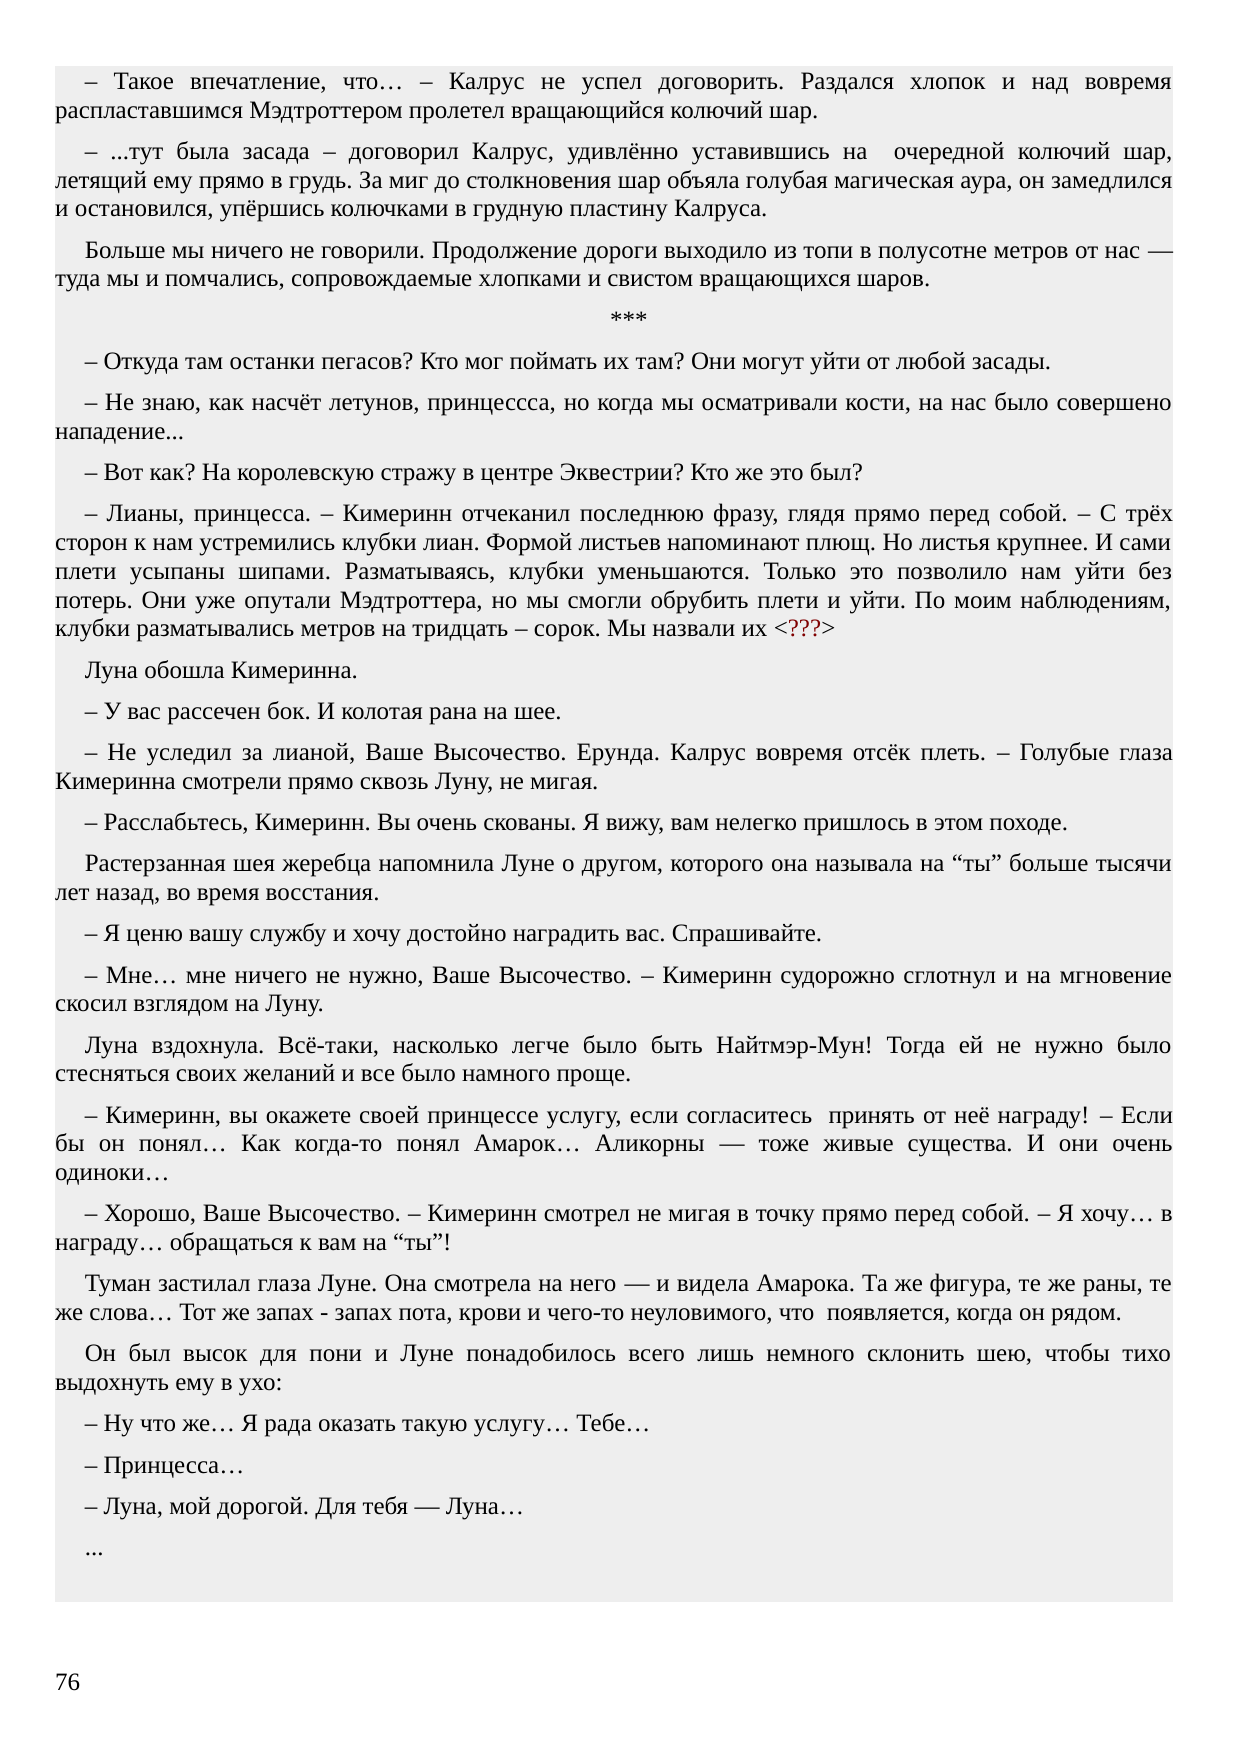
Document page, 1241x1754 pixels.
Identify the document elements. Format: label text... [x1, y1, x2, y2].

text – Мне… мне ничего не нужно, Ваше Высочество. – Кимеринн судорожно сглотнул и на мгновение скосил взглядом на Луну. [55, 960, 1173, 1017]
text – Расслабьтесь, Кимеринн. Вы очень скованы. Я вижу, вам нелегко пришлось в этом походе. [55, 807, 1173, 836]
text Туман застилал глаза Луне. Она смотрела на него — и видела Амарока. Та же фигура, те же раны, те же слова… Тот же запах - запах пота, крови и чего-то неуловимого, что появляется, когда он рядом. [55, 1268, 1173, 1326]
text – Кимеринн, вы окажете своей принцессе услугу, если согласитесь принять от неё награду! – Если бы он понял… Как когда-то понял Амарок… Аликорны — тоже живые существа. И они очень одиноки… [55, 1100, 1173, 1186]
text Он был высок для пони и Луне понадобилось всего лишь немного склонить шею, чтобы тихо выдохнуть ему в ухо: [55, 1338, 1173, 1396]
text Больше мы ничего не говорили. Продолжение дороги выходило из топи в полусотне метров от нас — туда мы и помчались, сопровождаемые хлопками и свистом вращающихся шаров. [55, 235, 1173, 292]
text – Луна, мой дорогой. Для тебя — Луна… [55, 1491, 1173, 1520]
text – ...тут была засада – договорил Калрус, удивлённо уставившись на очередной колючий шар, летящий ему прямо в грудь. За миг до столкновения шар объяла голубая магическая аура, он замедлился и остановился, упёршись колючками в грудную пластину Калруса. [55, 136, 1173, 222]
text *** [55, 305, 1173, 333]
text – Откуда там останки пегасов? Кто мог поймать их там? Они могут уйти от любой засады. [55, 346, 1173, 375]
text ... [55, 1532, 1173, 1561]
text – У вас рассечен бок. И колотая рана на шее. [55, 696, 1173, 725]
text – Не уследил за лианой, Ваше Высочество. Ерунда. Калрус вовремя отсёк плеть. – Голубые глаза Кимеринна смотрели прямо сквозь Луну, не мигая. [55, 737, 1173, 795]
text Луна вздохнула. Всё-таки, насколько легче было быть Найтмэр-Мун! Тогда ей не нужно было стесняться своих желаний и все было намного проще. [55, 1030, 1173, 1087]
text – Такое впечатление, что… – Калрус не успел договорить. Раздался хлопок и над вовремя распластавшимся Мэдтроттером пролетел вращающийся колючий шар. [55, 66, 1173, 123]
text Растерзанная шея жеребца напомнила Луне о другом, которого она называла на “ты” больше тысячи лет назад, во время восстания. [55, 848, 1173, 906]
text – Хорошо, Ваше Высочество. – Кимеринн смотрел не мигая в точку прямо перед собой. – Я хочу… в награду… обращаться к вам на “ты”! [55, 1198, 1173, 1256]
text – Не знаю, как насчёт летунов, принцессса, но когда мы осматривали кости, на нас было совершено нападение... [55, 387, 1173, 445]
text – Ну что же… Я рада оказать такую услугу… Тебе… [55, 1408, 1173, 1437]
text – Принцесса… [55, 1450, 1173, 1478]
text – Вот как? На королевскую стражу в центре Эквестрии? Кто же это был? [55, 457, 1173, 486]
text – Лианы, принцесса. – Кимеринн отчеканил последнюю фразу, глядя прямо перед собой. – С трёх сторон к нам устремились клубки лиан. Формой листьев напоминают плющ. Но листья крупнее. И сами плети усыпаны шипами. Разматываясь, клубки уменьшаются. Только это позволило нам уйти без потерь. Они уже опутали Мэдтроттера, но мы смогли обрубить плети и уйти. По моим наблюдениям, клубки разматывались метров на тридцать – сорок. Мы назвали их <???> [55, 498, 1173, 642]
text Луна обошла Кимеринна. [55, 655, 1173, 683]
text – Я ценю вашу службу и хочу достойно наградить вас. Спрашивайте. [55, 918, 1173, 947]
